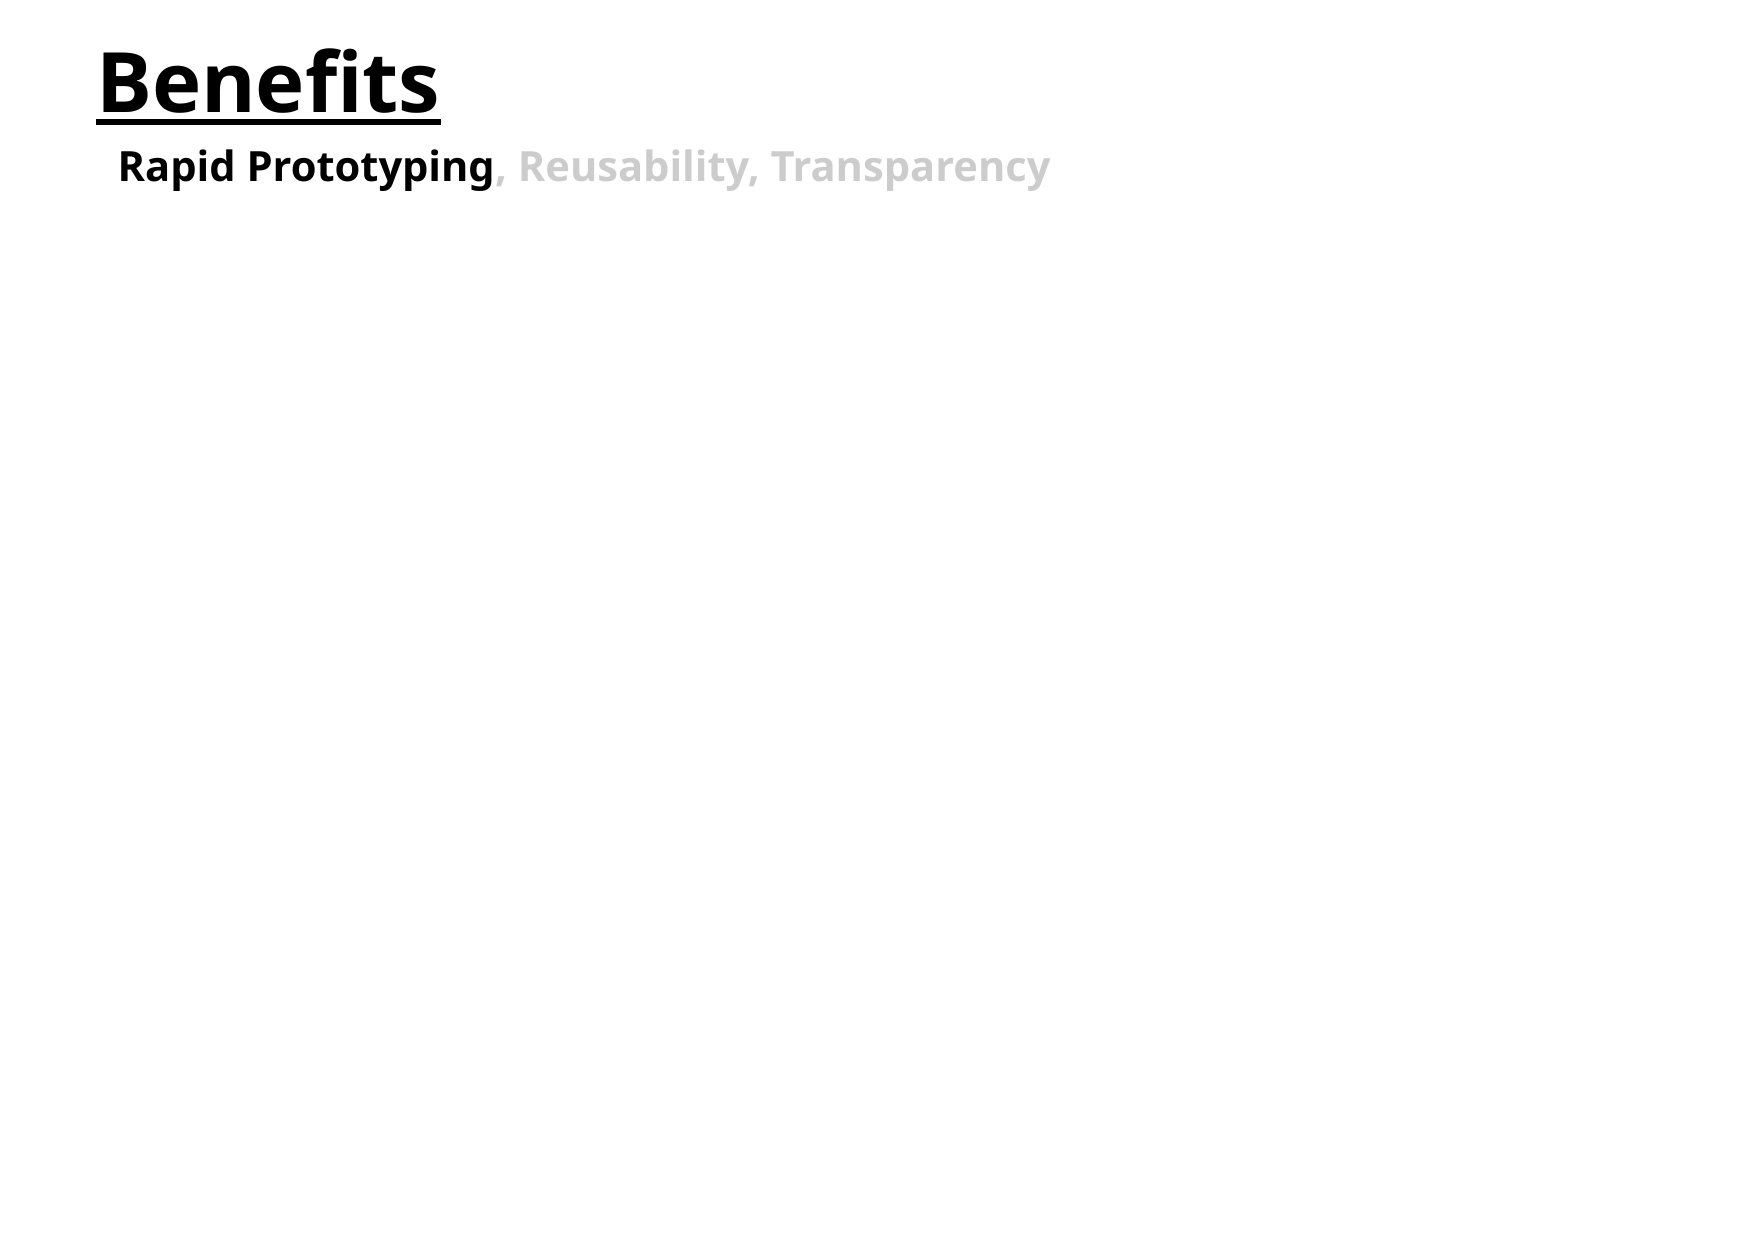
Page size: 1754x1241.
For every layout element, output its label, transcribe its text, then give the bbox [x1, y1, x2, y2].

text Rapid Prototyping, Reusability, Transparency [96, 137, 1699, 194]
text Benefits [96, 23, 1699, 137]
